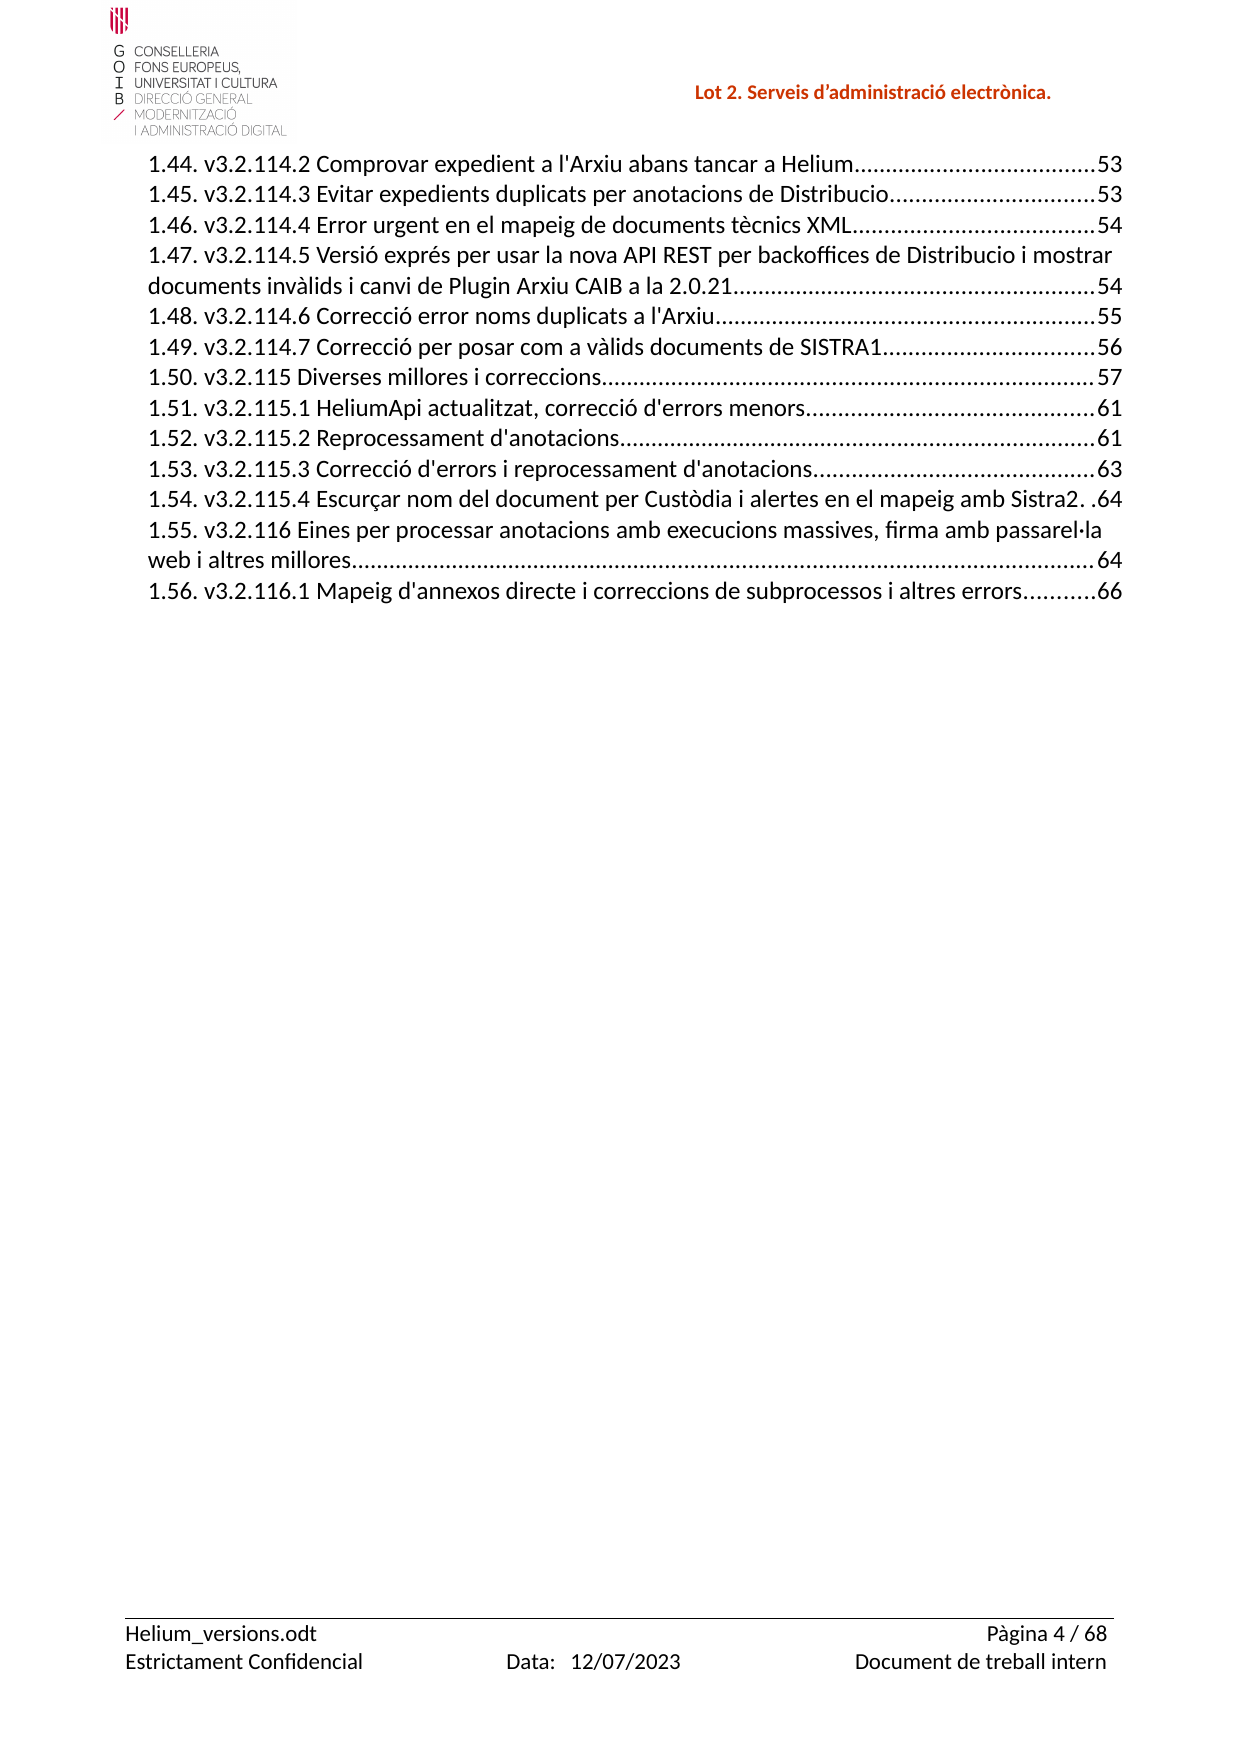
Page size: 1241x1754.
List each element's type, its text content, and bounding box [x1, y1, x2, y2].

text 1.55. v3.2.116 Eines per processar anotacions amb execucions massives, firma amb passarel·la web i altres millores 64 [148, 514, 1122, 575]
text 1.51. v3.2.115.1 HeliumApi actualitzat, correcció d'errors menors 61 [148, 392, 1122, 422]
picture [100, 0, 297, 144]
text 1.48. v3.2.114.6 Correcció error noms duplicats a l'Arxiu 55 [148, 300, 1122, 331]
text 1.50. v3.2.115 Diverses millores i correccions 57 [148, 361, 1122, 392]
text 1.46. v3.2.114.4 Error urgent en el mapeig de documents tècnics XML 54 [148, 209, 1122, 239]
text 1.53. v3.2.115.3 Correcció d'errors i reprocessament d'anotacions 63 [148, 453, 1122, 483]
text 1.45. v3.2.114.3 Evitar expedients duplicats per anotacions de Distribucio 53 [148, 178, 1122, 209]
text 1.52. v3.2.115.2 Reprocessament d'anotacions 61 [148, 422, 1122, 453]
text 1.54. v3.2.115.4 Escurçar nom del document per Custòdia i alertes en el mapeig amb Sistra2 64 [148, 483, 1122, 514]
text 1.56. v3.2.116.1 Mapeig d'annexos directe i correccions de subprocessos i altres errors 66 [148, 575, 1122, 606]
text 1.44. v3.2.114.2 Comprovar expedient a l'Arxiu abans tancar a Helium 53 [148, 148, 1122, 178]
text 1.47. v3.2.114.5 Versió exprés per usar la nova API REST per backoffices de Distribucio i mostrar documents invàlids i canvi de Plugin Arxiu CAIB a la 2.0.21 54 [148, 239, 1122, 300]
text 1.49. v3.2.114.7 Correcció per posar com a vàlids documents de SISTRA1 56 [148, 331, 1122, 361]
